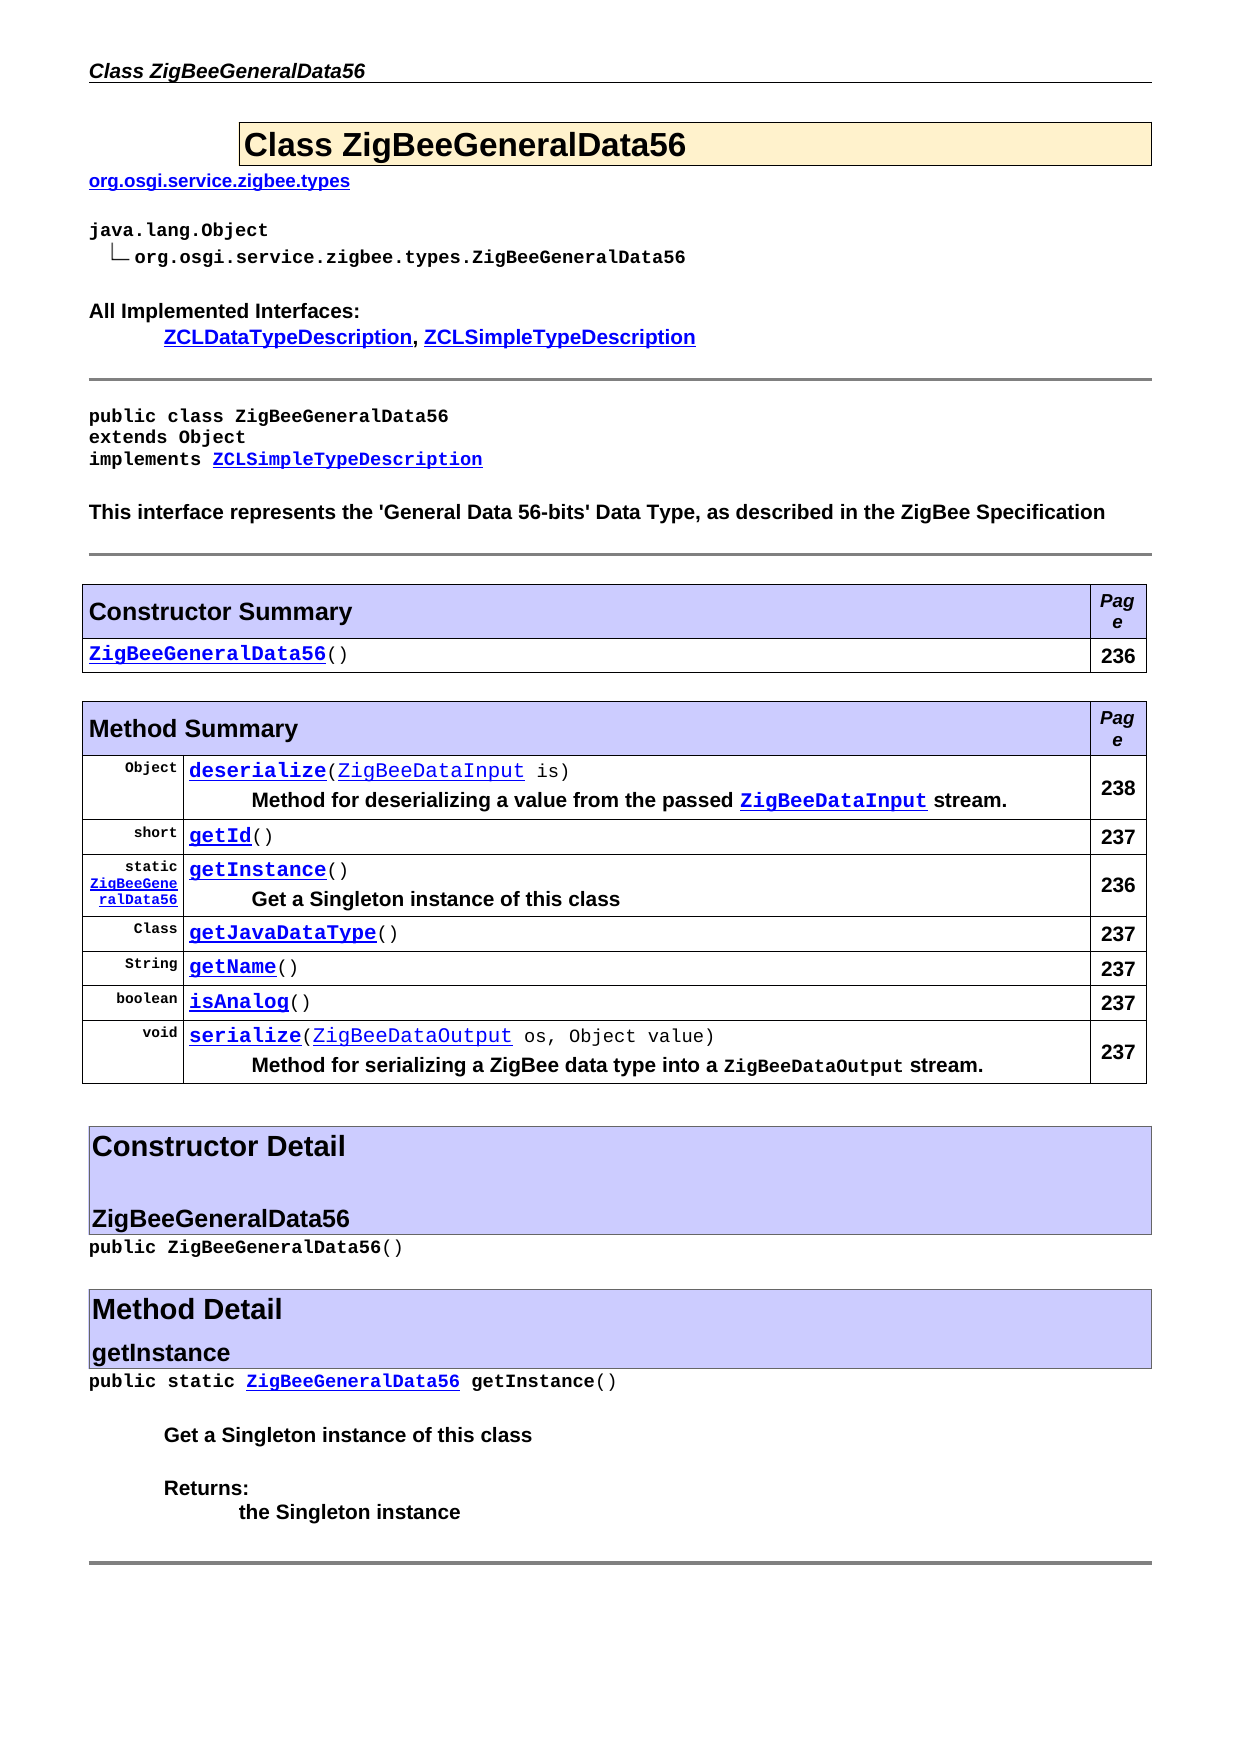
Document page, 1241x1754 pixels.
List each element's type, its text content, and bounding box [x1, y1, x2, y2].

table_cell getJavaDataType() [184, 917, 1090, 951]
table_cell short [83, 820, 183, 853]
table_cell 237 [1091, 952, 1146, 985]
table_cell getInstance() Get a Singleton instance of this class [184, 855, 1090, 916]
table_cell getId() [184, 820, 1090, 853]
table_cell 236 [1091, 855, 1146, 916]
text the Singleton instance [238, 1500, 1152, 1524]
subtitle Method Detail [90, 1290, 1151, 1325]
text extends Object [88, 428, 1152, 449]
table_cell Object [83, 756, 183, 819]
table_header Method Summary [83, 702, 1090, 755]
subtitle ZigBeeGeneralData56 [90, 1200, 1151, 1234]
text org.osgi.service.zigbee.types.ZigBeeGeneralData56 [88, 242, 1152, 269]
table_cell deserialize(ZigBeeDataInput is) Method for deserializing a value from the passed ZigBeeDataInput stream. [184, 756, 1090, 819]
text ZCLDataTypeDescription, ZCLSimpleTypeDescription [163, 325, 1152, 349]
table_cell 238 [1091, 756, 1146, 819]
table_cell getName() [184, 952, 1090, 985]
table_cell 237 [1091, 1021, 1146, 1083]
table_header Constructor Summary [83, 585, 1090, 638]
subtitle Class ZigBeeGeneralData56 [240, 123, 1151, 165]
text public static ZigBeeGeneralData56 getInstance() [88, 1372, 1152, 1393]
text implements ZCLSimpleTypeDescription [88, 449, 1152, 471]
text public ZigBeeGeneralData56() [88, 1238, 1152, 1259]
picture [111, 241, 135, 264]
table_cell 236 [1091, 639, 1146, 672]
table_header Page [1091, 585, 1146, 638]
table_cell isAnalog() [184, 986, 1090, 1020]
text This interface represents the 'General Data 56-bits' Data Type, as described in the ZigBee Specification [88, 500, 1152, 524]
subtitle Constructor Detail [90, 1127, 1151, 1162]
table_cell Class [83, 917, 183, 951]
text org.osgi.service.zigbee.types [88, 170, 1152, 191]
table_cell 237 [1091, 917, 1146, 951]
table_cell serialize(ZigBeeDataOutput os, Object value) Method for serializing a ZigBee data type into a ZigBeeDataOutput stream. [184, 1021, 1090, 1083]
text public class ZigBeeGeneralData56 [88, 407, 1152, 428]
table_cell String [83, 952, 183, 985]
table_cell boolean [83, 986, 183, 1020]
subtitle All Implemented Interfaces: [88, 298, 1152, 322]
table_cell void [83, 1021, 183, 1083]
table_cell static ZigBeeGeneralData56 [83, 855, 183, 916]
subtitle getInstance [90, 1334, 1151, 1368]
table_cell ZigBeeGeneralData56() [83, 639, 1090, 672]
table_cell 237 [1091, 820, 1146, 853]
table_cell 237 [1091, 986, 1146, 1020]
table_header Page [1091, 702, 1146, 755]
text Returns: [163, 1476, 1152, 1500]
text Get a Singleton instance of this class [163, 1423, 1152, 1447]
text java.lang.Object [88, 221, 1152, 242]
